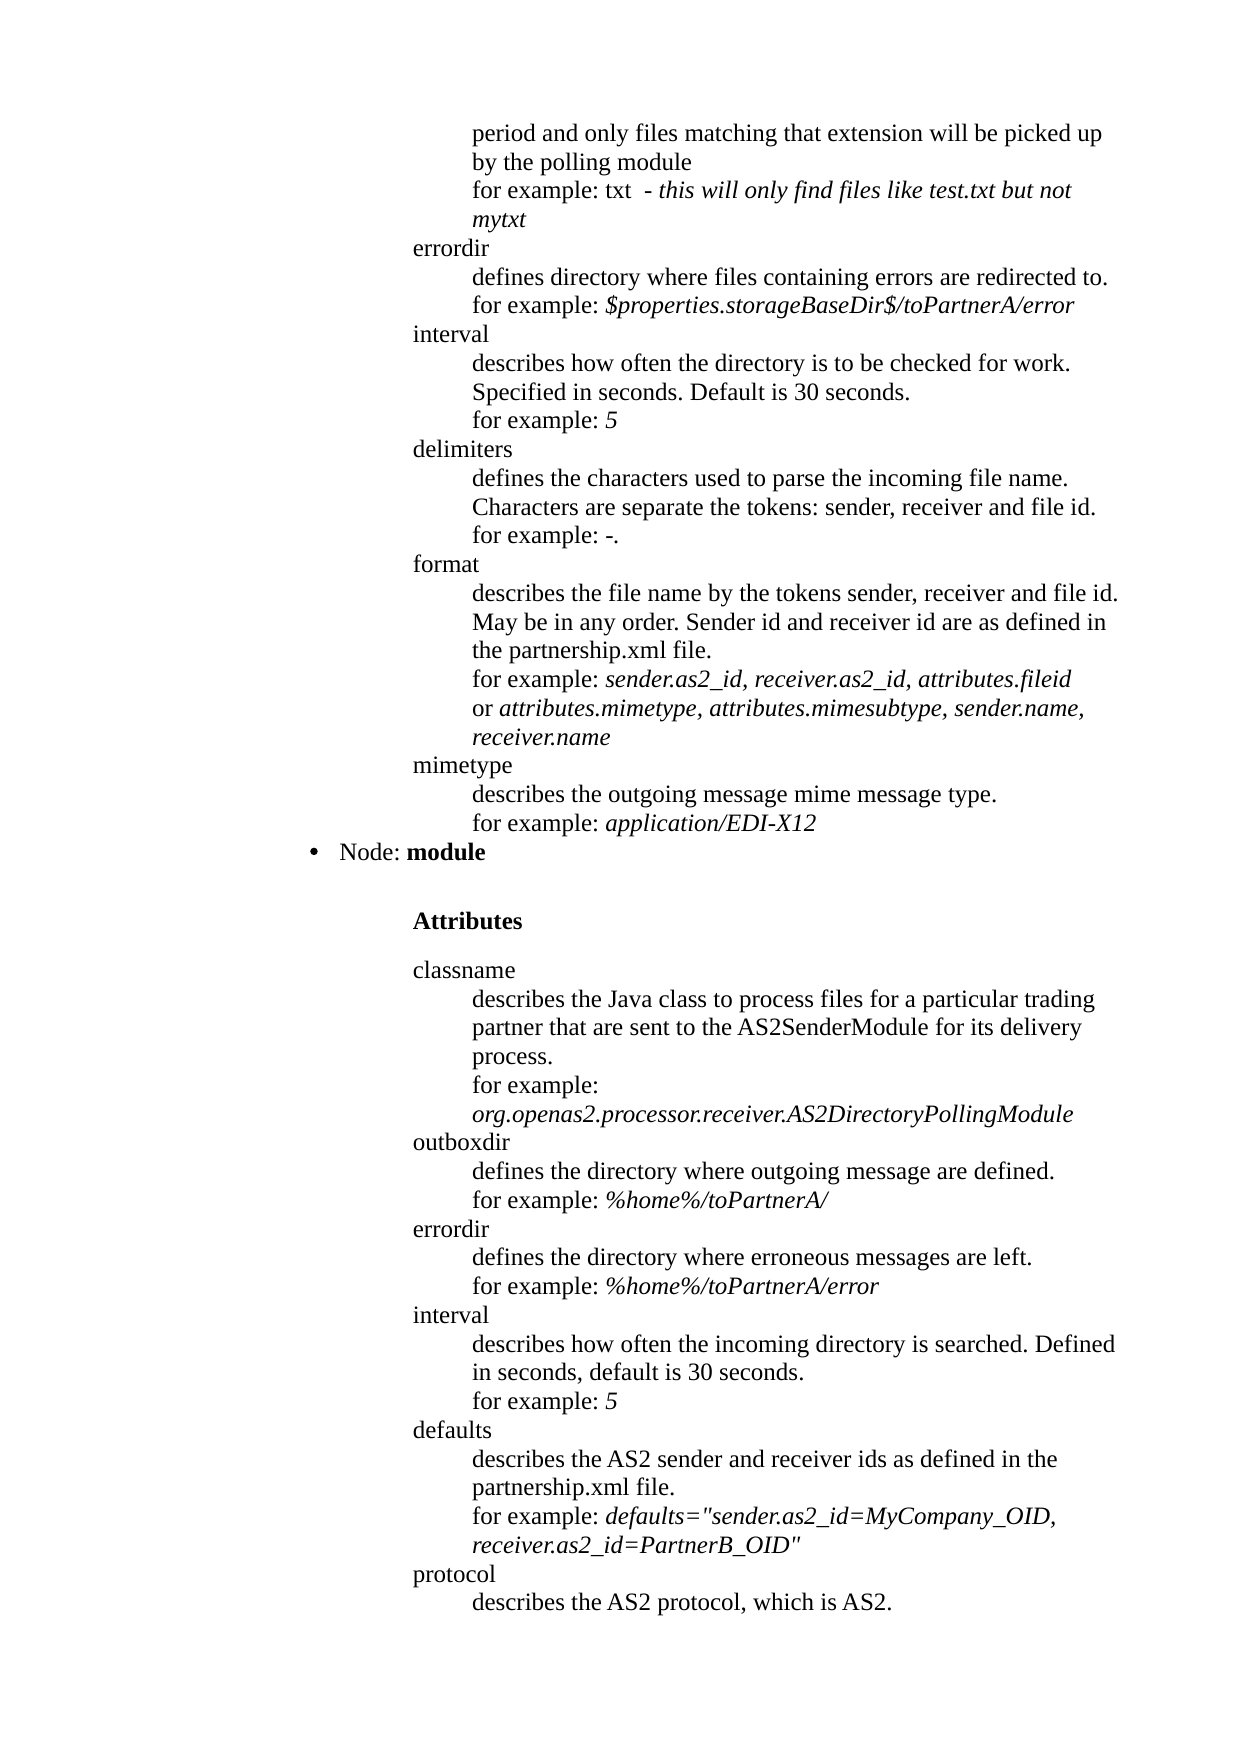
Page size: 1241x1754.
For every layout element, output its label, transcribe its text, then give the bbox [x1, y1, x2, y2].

subtitle format [383, 549, 1122, 578]
subtitle interval [383, 1300, 1122, 1329]
list describes the file name by the tokens sender, receiver and file id. May be in any order. Sender id and receiver id are as defined in the partnership.xml file. for example: sender.as2_id, receiver.as2_id, attributes.fileid or attributes.mimetype, attributes.mimesubtype, sender.name, receiver.name [442, 578, 1122, 751]
list defines directory where files containing errors are redirected to. for example: $properties.storageBaseDir$/toPartnerA/error [442, 262, 1122, 319]
subtitle classname [383, 955, 1122, 984]
list defines the directory where erroneous messages are left. for example: %home%/toPartnerA/error [442, 1242, 1122, 1300]
list describes the AS2 sender and receiver ids as defined in the partnership.xml file. for example: defaults="sender.as2_id=MyCompany_OID, receiver.as2_id=PartnerB_OID" [442, 1444, 1122, 1559]
subtitle mimetype [383, 751, 1122, 779]
subtitle interval [383, 319, 1122, 348]
list period and only files matching that extension will be picked up by the polling module for example: txt - this will only find files like test.txt but not mytxt [442, 118, 1122, 233]
subtitle outboxdir [383, 1127, 1122, 1156]
list Attributes [383, 871, 1122, 934]
list describes the Java class to process files for a particular trading partner that are sent to the AS2SenderModule for its delivery process. for example: org.openas2.processor.receiver.AS2DirectoryPollingModule [442, 984, 1122, 1127]
list describes how often the incoming directory is searched. Defined in seconds, default is 30 seconds. for example: 5 [442, 1329, 1122, 1415]
list defines the directory where outgoing message are defined. for example: %home%/toPartnerA/ [442, 1156, 1122, 1214]
list describes the outgoing message mime message type. for example: application/EDI-X12 [442, 779, 1122, 837]
list Node: module [309, 837, 1122, 866]
subtitle defaults [383, 1415, 1122, 1444]
subtitle delimiters [383, 434, 1122, 463]
subtitle errordir [383, 233, 1122, 262]
list describes the AS2 protocol, which is AS2. [442, 1587, 1122, 1616]
list describes how often the directory is to be checked for work. Specified in seconds. Default is 30 seconds. for example: 5 [442, 348, 1122, 434]
list defines the characters used to parse the incoming file name. Characters are separate the tokens: sender, receiver and file id. for example: -. [442, 463, 1122, 549]
subtitle protocol [383, 1559, 1122, 1587]
subtitle errordir [383, 1214, 1122, 1242]
